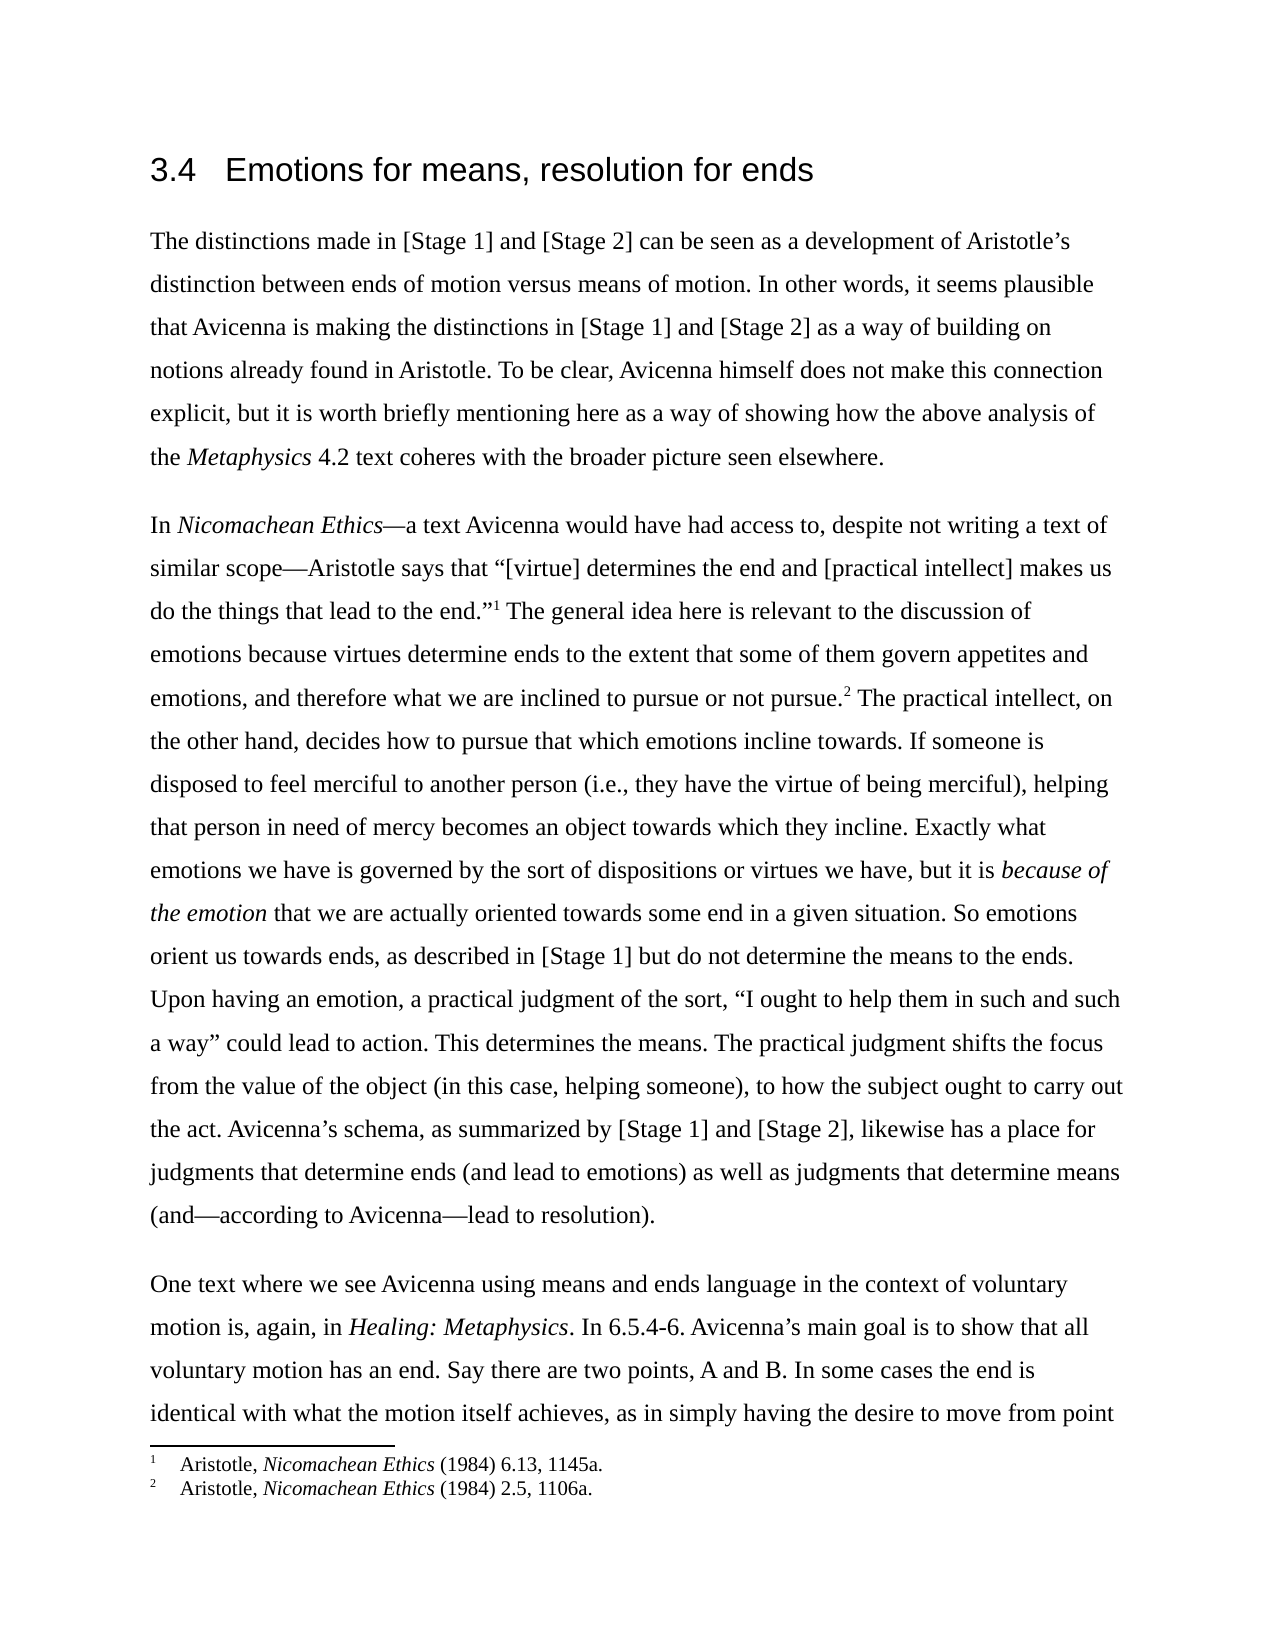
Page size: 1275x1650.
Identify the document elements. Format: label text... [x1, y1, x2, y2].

text Aristotle, Nicomachean Ethics (1984) 2.5, 1106a. [150, 1476, 1125, 1500]
subtitle 3.4 Emotions for means, resolution for ends [150, 150, 1125, 188]
text The distinctions made in [Stage 1] and [Stage 2] can be seen as a development of Aristotle’s distinction between ends of motion versus means of motion. In other words, it seems plausible that Avicenna is making the distinctions in [Stage 1] and [Stage 2] as a way of building on notions already found in Aristotle. To be clear, Avicenna himself does not make this connection explicit, but it is worth briefly mentioning here as a way of showing how the above analysis of the Metaphysics 4.2 text coheres with the broader picture seen elsewhere. [150, 226, 1125, 470]
text One text where we see Avicenna using means and ends language in the context of voluntary motion is, again, in Healing: Metaphysics. In 6.5.4-6. Avicenna’s main goal is to show that all voluntary motion has an end. Say there are two points, A and B. In some cases the end is identical with what the motion itself achieves, as in simply having the desire to move from point [150, 1269, 1125, 1427]
text In Nicomachean Ethics—a text Avicenna would have had access to, despite not writing a text of similar scope—Aristotle says that “[virtue] determines the end and [practical intellect] makes us do the things that lead to the end.” The general idea here is relevant to the discussion of emotions because virtues determine ends to the extent that some of them govern appetites and emotions, and therefore what we are inclined to pursue or not pursue. The practical intellect, on the other hand, decides how to pursue that which emotions incline towards. If someone is disposed to feel merciful to another person (i.e., they have the virtue of being merciful), helping that person in need of mercy becomes an object towards which they incline. Exactly what emotions we have is governed by the sort of dispositions or virtues we have, but it is because of the emotion that we are actually oriented towards some end in a given situation. So emotions orient us towards ends, as described in [Stage 1] but do not determine the means to the ends. Upon having an emotion, a practical judgment of the sort, “I ought to help them in such and such a way” could lead to action. This determines the means. The practical judgment shifts the focus from the value of the object (in this case, helping someone), to how the subject ought to carry out the act. Avicenna’s schema, as summarized by [Stage 1] and [Stage 2], likewise has a place for judgments that determine ends (and lead to emotions) as well as judgments that determine means (and—according to Avicenna—lead to resolution). [150, 510, 1125, 1229]
text Aristotle, Nicomachean Ethics (1984) 6.13, 1145a. [150, 1452, 1125, 1476]
